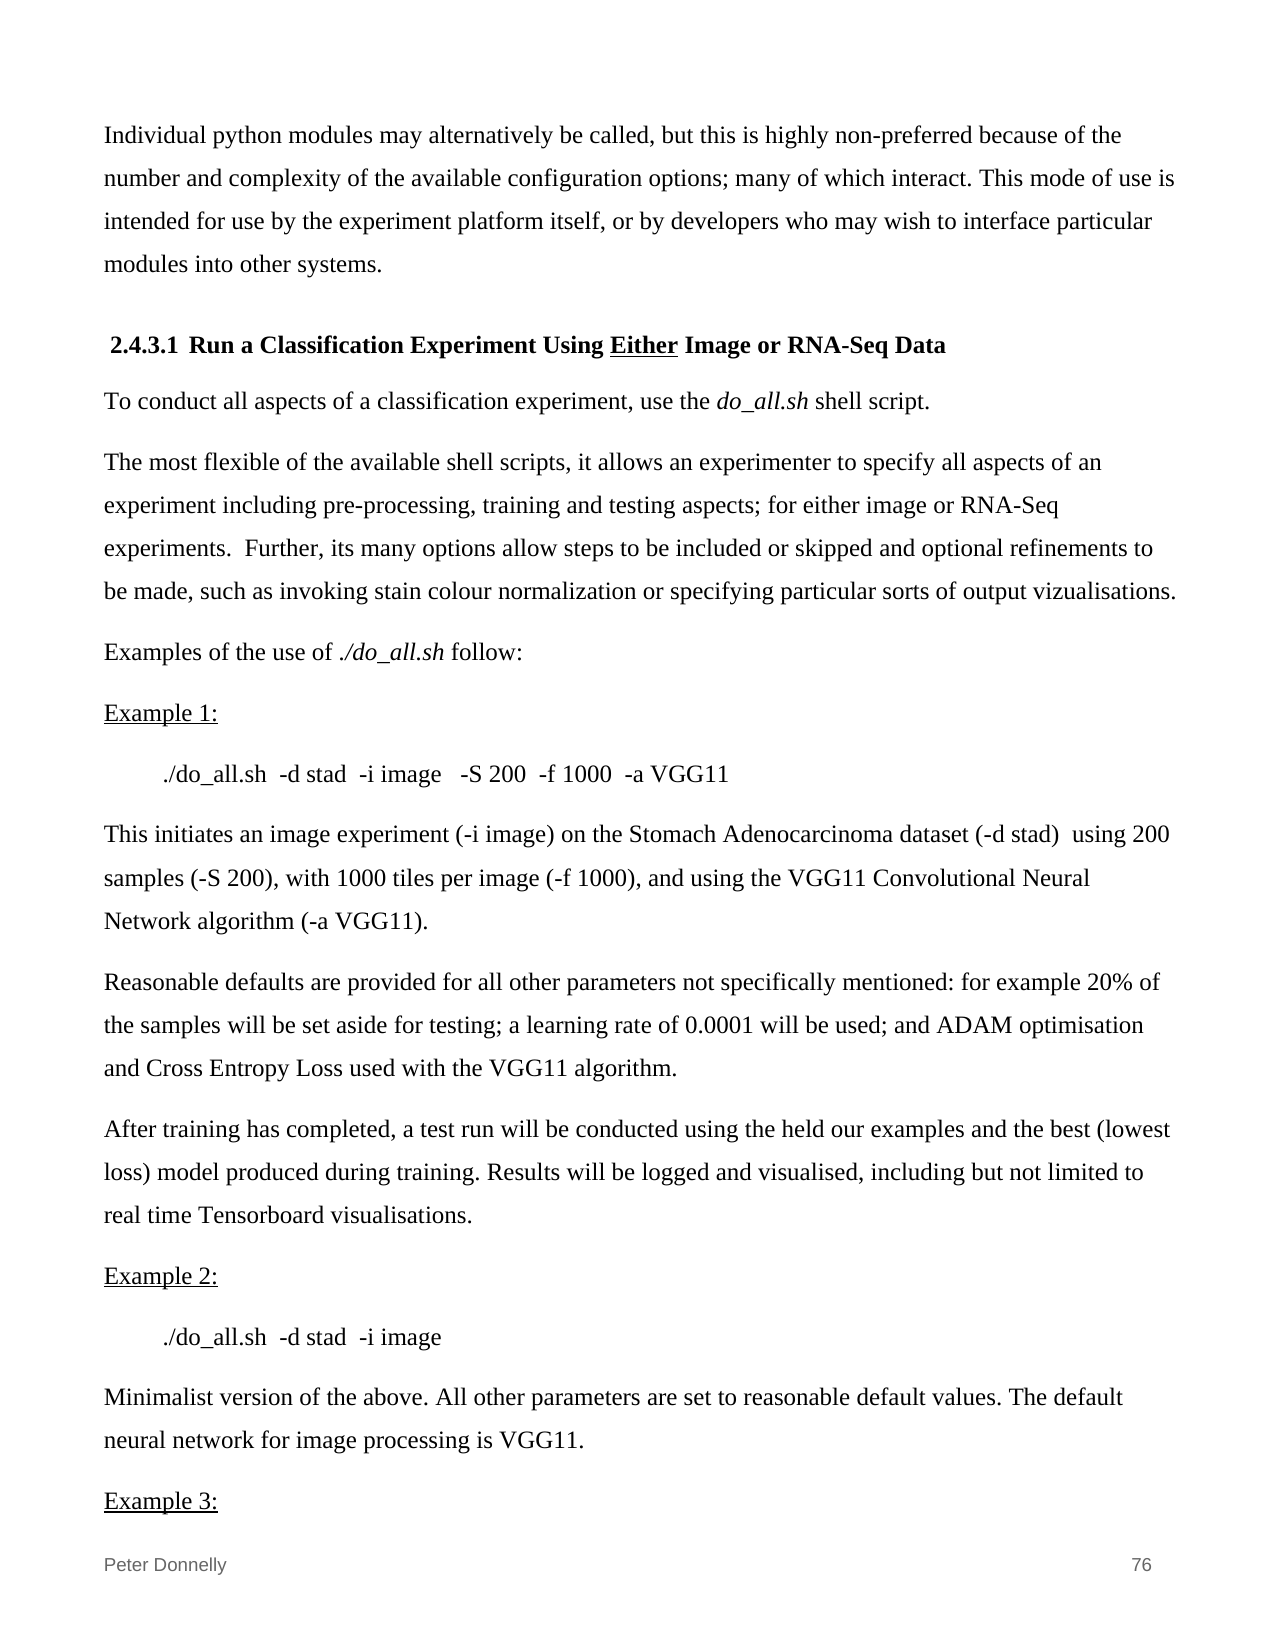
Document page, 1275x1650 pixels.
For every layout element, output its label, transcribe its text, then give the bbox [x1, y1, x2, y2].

text ./do_all.sh -d stad -i image [162, 1322, 1181, 1350]
text Reasonable defaults are provided for all other parameters not specifically mentioned: for example 20% of the samples will be set aside for testing; a learning rate of 0.0001 will be used; and ADAM optimisation and Cross Entropy Loss used with the VGG11 algorithm. [103, 967, 1181, 1082]
text To conduct all aspects of a classification experiment, use the do_all.sh shell script. [103, 386, 1181, 415]
text Example 3: [103, 1486, 1181, 1515]
text Individual python modules may alternatively be called, but this is highly non-preferred because of the number and complexity of the available configuration options; many of which interact. This mode of use is intended for use by the experiment platform itself, or by developers who may wish to interface particular modules into other systems. [103, 120, 1181, 278]
text Minimalist version of the above. All other parameters are set to reasonable default values. The default neural network for image processing is VGG11. [103, 1382, 1181, 1454]
text The most flexible of the available shell scripts, it allows an experimenter to specify all aspects of an experiment including pre-processing, training and testing aspects; for either image or RNA-Seq experiments. Further, its many options allow steps to be included or skipped and optional refinements to be made, such as invoking stain colour normalization or specifying particular sorts of output vizualisations. [103, 447, 1181, 605]
text This initiates an image experiment (-i image) on the Stomach Adenocarcinoma dataset (-d stad) using 200 samples (-S 200), with 1000 tiles per image (-f 1000), and using the VGG11 Convolutional Neural Network algorithm (-a VGG11). [103, 819, 1181, 934]
text Example 1: [103, 698, 1181, 727]
text After training has completed, a test run will be conducted using the held our examples and the best (lowest loss) model produced during training. Results will be logged and visualised, including but not limited to real time Tensorboard visualisations. [103, 1114, 1181, 1229]
text ./do_all.sh -d stad -i image -S 200 -f 1000 -a VGG11 [162, 759, 1181, 787]
text Example 2: [103, 1261, 1181, 1289]
text Examples of the use of ./do_all.sh follow: [103, 637, 1181, 666]
subtitle Run a Classification Experiment Using Either Image or RNA-Seq Data [103, 331, 1181, 359]
